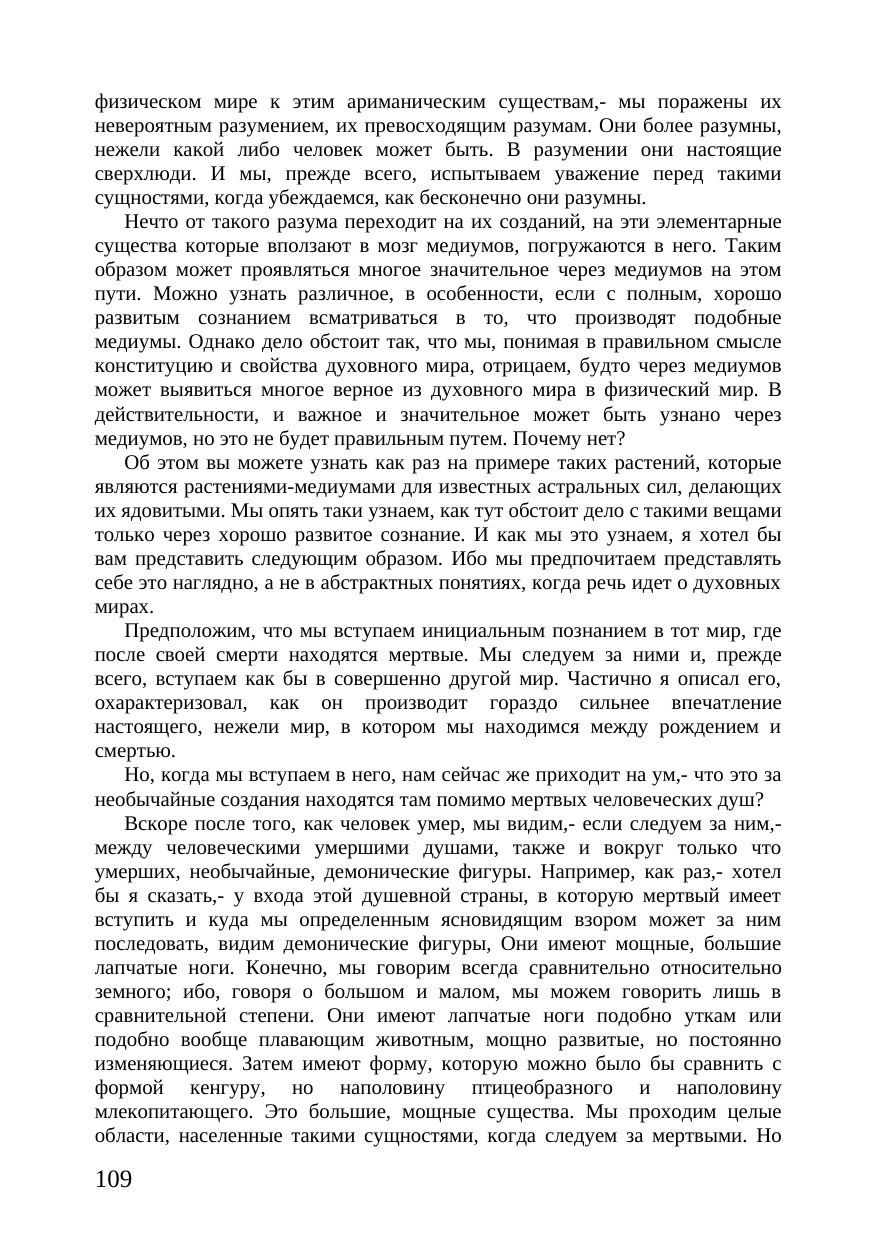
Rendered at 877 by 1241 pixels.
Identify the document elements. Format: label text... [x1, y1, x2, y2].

text Об этом вы можете узнать как раз на примере таких растений, которые являются растениями-медиумами для известных астральных сил, делающих их ядовитыми. Мы опять таки узнаем, как тут обстоит дело с такими вещами только через хорошо развитое сознание. И как мы это узнаем, я хотел бы вам представить следующим образом. Ибо мы предпочитаем представлять себе это наглядно, а не в абстрактных понятиях, когда речь идет о духовных мирах. [94, 449, 782, 618]
text Вскоре после того, как человек умер, мы видим,- если следуем за ним,- между человеческими умершими душами, также и вокруг только что умерших, необычайные, демонические фигуры. Например, как раз,- хотел бы я сказать,- у входа этой душевной страны, в которую мертвый имеет вступить и куда мы определенным ясновидящим взором может за ним последовать, видим демонические фигуры, Они имеют мощные, большие лапчатые ноги. Конечно, мы говорим всегда сравнительно относительно земного; ибо, говоря о большом и малом, мы можем говорить лишь в сравнительной степени. Они имеют лапчатые ноги подобно уткам или подобно вообще плавающим животным, мощно развитые, но постоянно изменяющиеся. Затем имеют форму, которую можно было бы сравнить с формой кенгуру, но наполовину птицеобразного и наполовину млекопитающего. Это большие, мощные существа. Мы проходим целые области, населенные такими сущностями, когда следуем за мертвыми. Но [94, 811, 782, 1147]
text Но, когда мы вступаем в него, нам сейчас же приходит на ум,- что это за необычайные создания находятся там помимо мертвых человеческих душ? [94, 762, 782, 811]
text Нечто от такого разума переходит на их созданий, на эти элементарные существа которые вползают в мозг медиумов, погружаются в него. Таким образом может проявляться многое значительное через медиумов на этом пути. Можно узнать различное, в особенности, если с полным, хорошо развитым сознанием всматриваться в то, что производят подобные медиумы. Однако дело обстоит так, что мы, понимая в правильном смысле конституцию и свойства духовного мира, отрицаем, будто через медиумов может выявиться многое верное из духовного мира в физический мир. В действительности, и важное и значительное может быть узнано через медиумов, но это не будет правильным путем. Почему нет? [94, 209, 782, 449]
text физическом мире к этим ариманическим существам,- мы поражены их невероятным разумением, их превосходящим разумам. Они более разумны, нежели какой либо человек может быть. В разумении они настоящие сверхлюди. И мы, прежде всего, испытываем уважение перед такими сущностями, когда убеждаемся, как бесконечно они разумны. [94, 89, 782, 209]
text Предположим, что мы вступаем инициальным познанием в тот мир, где после своей смерти находятся мертвые. Мы следуем за ними и, прежде всего, вступаем как бы в совершенно другой мир. Частично я описал его, охарактеризовал, как он производит гораздо сильнее впечатление настоящего, нежели мир, в котором мы находимся между рождением и смертью. [94, 618, 782, 762]
